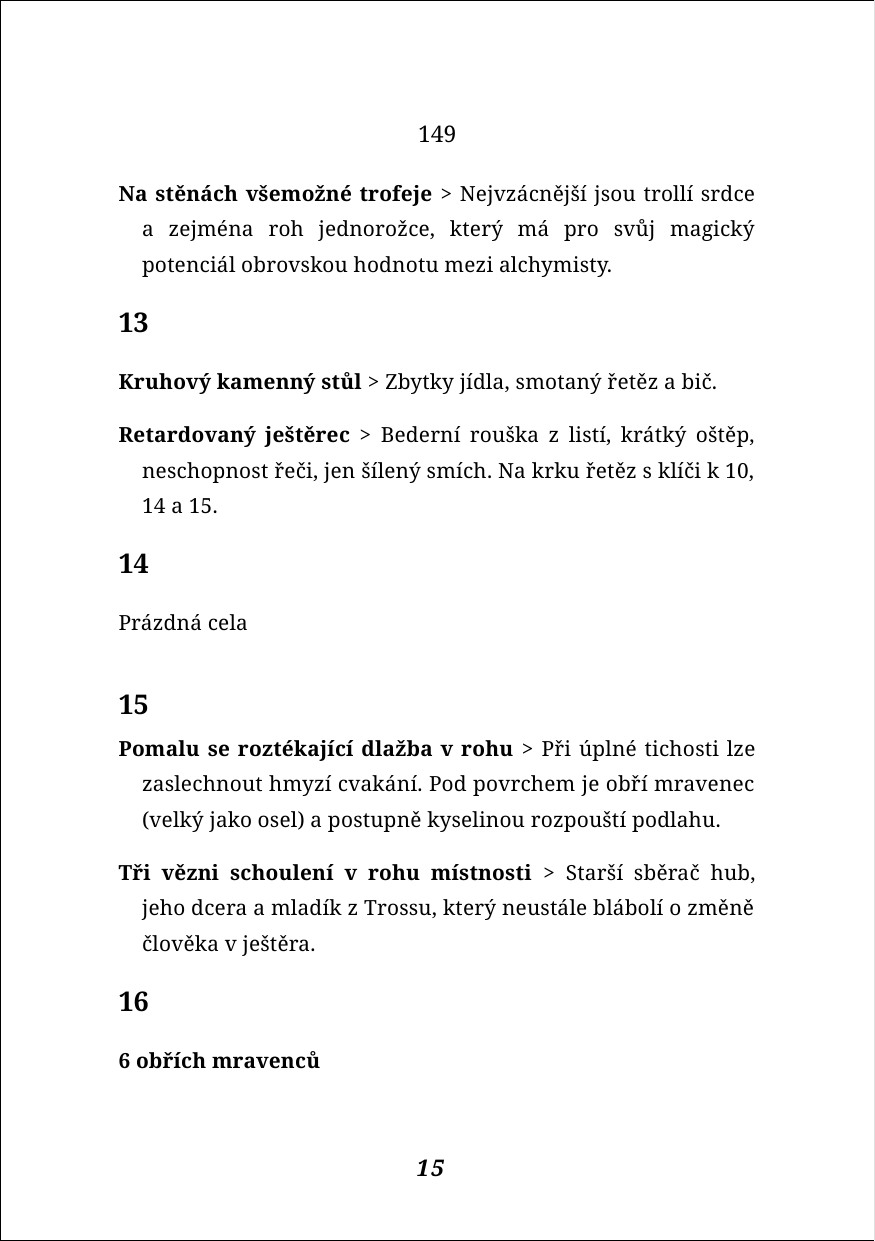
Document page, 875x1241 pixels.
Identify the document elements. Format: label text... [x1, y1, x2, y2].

subtitle 15 [118, 685, 756, 722]
text Prázdná cela [118, 608, 756, 637]
text Retardovaný ještěrec > Bederní rouška z listí, krátký oštěp, neschopnost řeči, jen šílený smích. Na krku řetěz s klíči k 10, 14 a 15. [118, 420, 756, 520]
text 6 obřích mravenců [118, 1046, 756, 1074]
text 14 [118, 544, 756, 581]
text Tři vězni schoulení v rohu místnosti > Starší sběrač hub, jeho dcera a mladík z Trossu, který neustále blábolí o změně člověka v ještěra. [118, 858, 756, 957]
text Kruhový kamenný stůl > Zbytky jídla, smotaný řetěz a bič. [118, 367, 756, 395]
text 16 [118, 982, 756, 1019]
text Na stěnách všemožné trofeje > Nejvzácnější jsou trollí srdce a zejména roh jednorožce, který má pro svůj magický potenciál obrovskou hodnotu mezi alchymisty. [118, 179, 756, 278]
text Pomalu se roztékající dlažba v rohu > Při úplné tichosti lze zaslechnout hmyzí cvakání. Pod povrchem je obří mravenec (velký jako osel) a postupně kyselinou rozpouští podlahu. [118, 734, 756, 833]
text 13 [118, 303, 756, 340]
